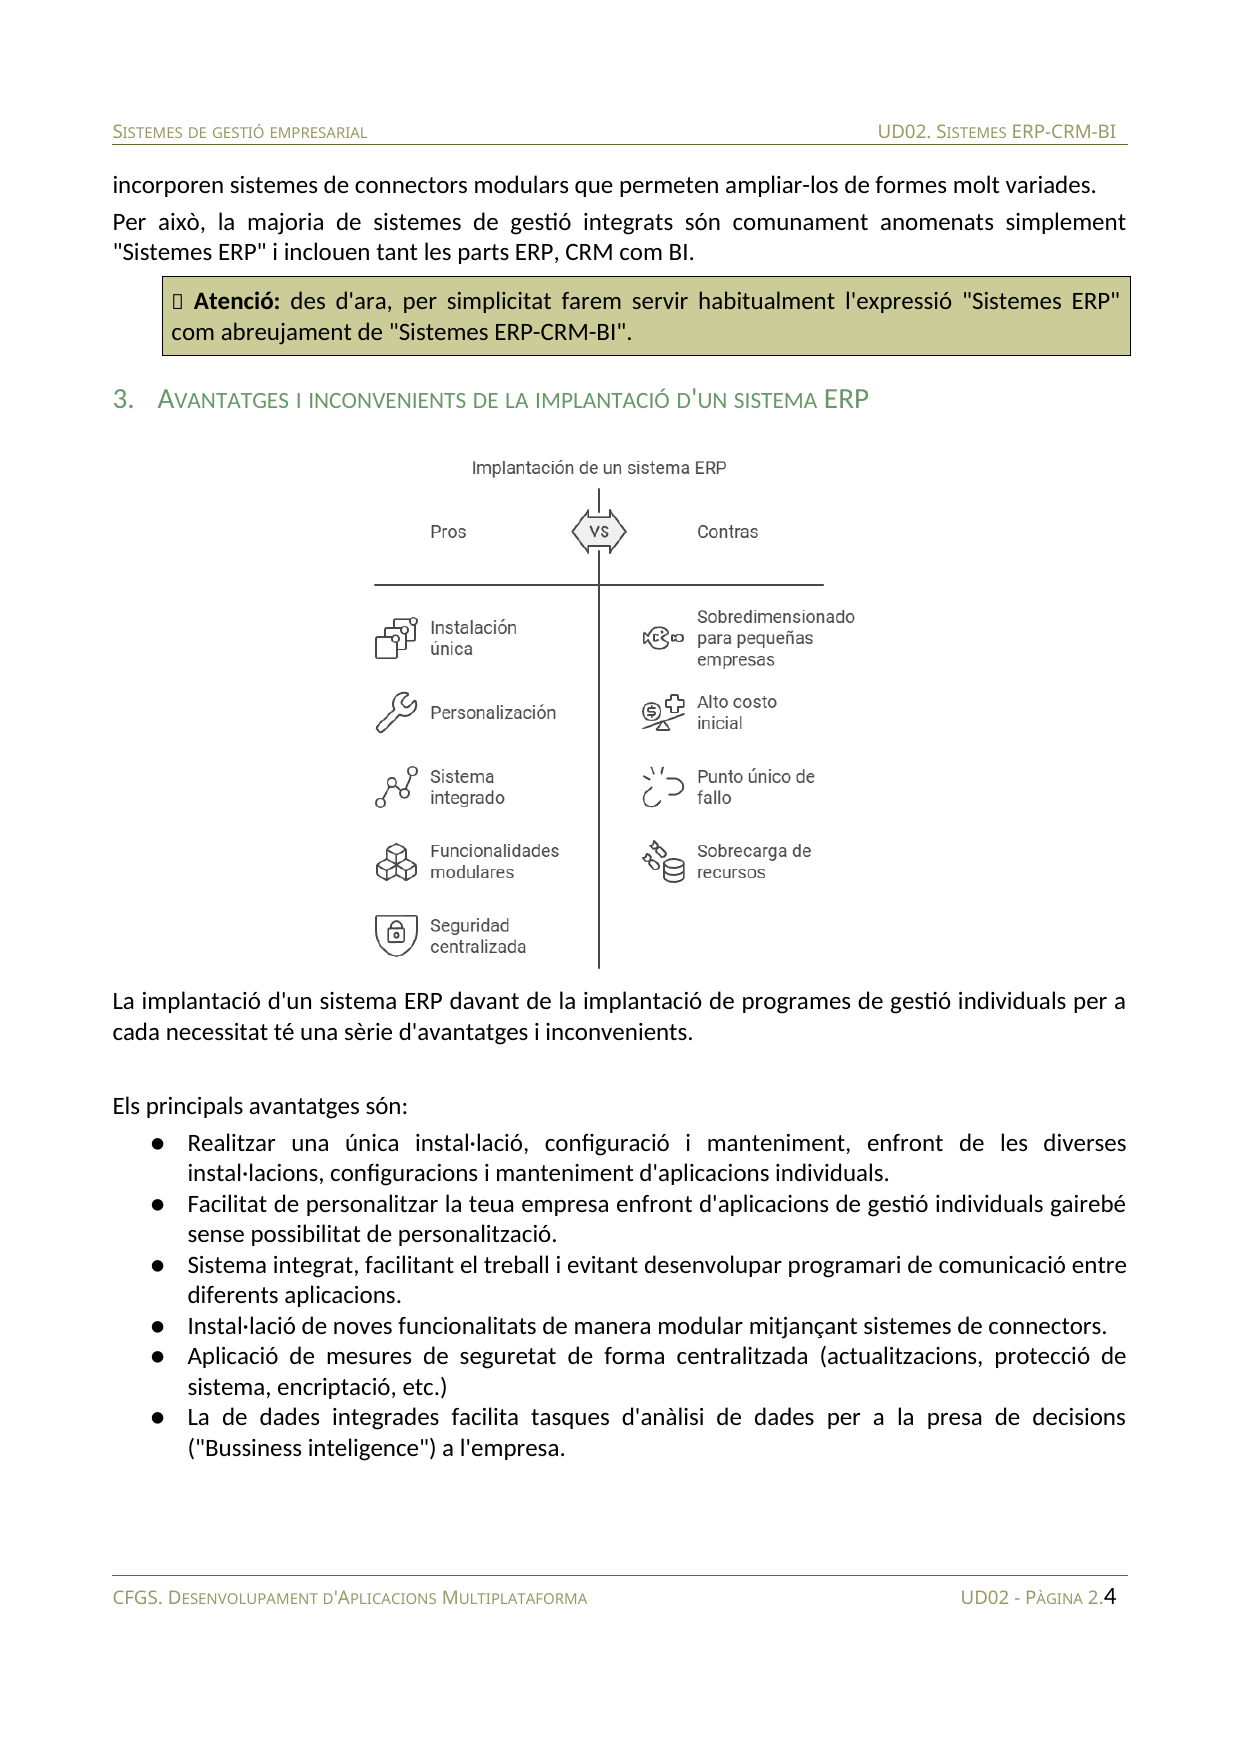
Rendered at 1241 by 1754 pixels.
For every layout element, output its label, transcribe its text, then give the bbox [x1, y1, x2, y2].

list Instal·lació de noves funcionalitats de manera modular mitjançant sistemes de connectors. [150, 1310, 1128, 1340]
text Per això, la majoria de sistemes de gestió integrats són comunament anomenats simplement "Sistemes ERP" i inclouen tant les parts ERP, CRM com BI. [112, 206, 1128, 267]
text ❕ Atenció: des d'ara, per simplicitat farem servir habitualment l'expressió "Sistemes ERP" com abreujament de "Sistemes ERP-CRM-BI". [163, 277, 1130, 355]
subtitle Avantatges i inconvenients de la implantació d'un sistema ERP [112, 381, 1128, 416]
list Facilitat de personalitzar la teua empresa enfront d'aplicacions de gestió individuals gairebé sense possibilitat de personalització. [150, 1188, 1128, 1249]
list La de dades integrades facilita tasques d'anàlisi de dades per a la presa de decisions ("Bussiness inteligence") a l'empresa. [150, 1401, 1128, 1462]
picture [363, 446, 877, 979]
list Sistema integrat, facilitant el treball i evitant desenvolupar programari de comunicació entre diferents aplicacions. [150, 1249, 1128, 1310]
list Realitzar una única instal·lació, configuració i manteniment, enfront de les diverses instal·lacions, configuracions i manteniment d'aplicacions individuals. [150, 1127, 1128, 1188]
list Aplicació de mesures de seguretat de forma centralitzada (actualitzacions, protecció de sistema, encriptació, etc.) [150, 1340, 1128, 1401]
text Els principals avantatges són: [112, 1090, 1128, 1120]
text La implantació d'un sistema ERP davant de la implantació de programes de gestió individuals per a cada necessitat té una sèrie d'avantatges i inconvenients. [112, 985, 1128, 1046]
text incorporen sistemes de connectors modulars que permeten ampliar-los de formes molt variades. [112, 169, 1128, 199]
